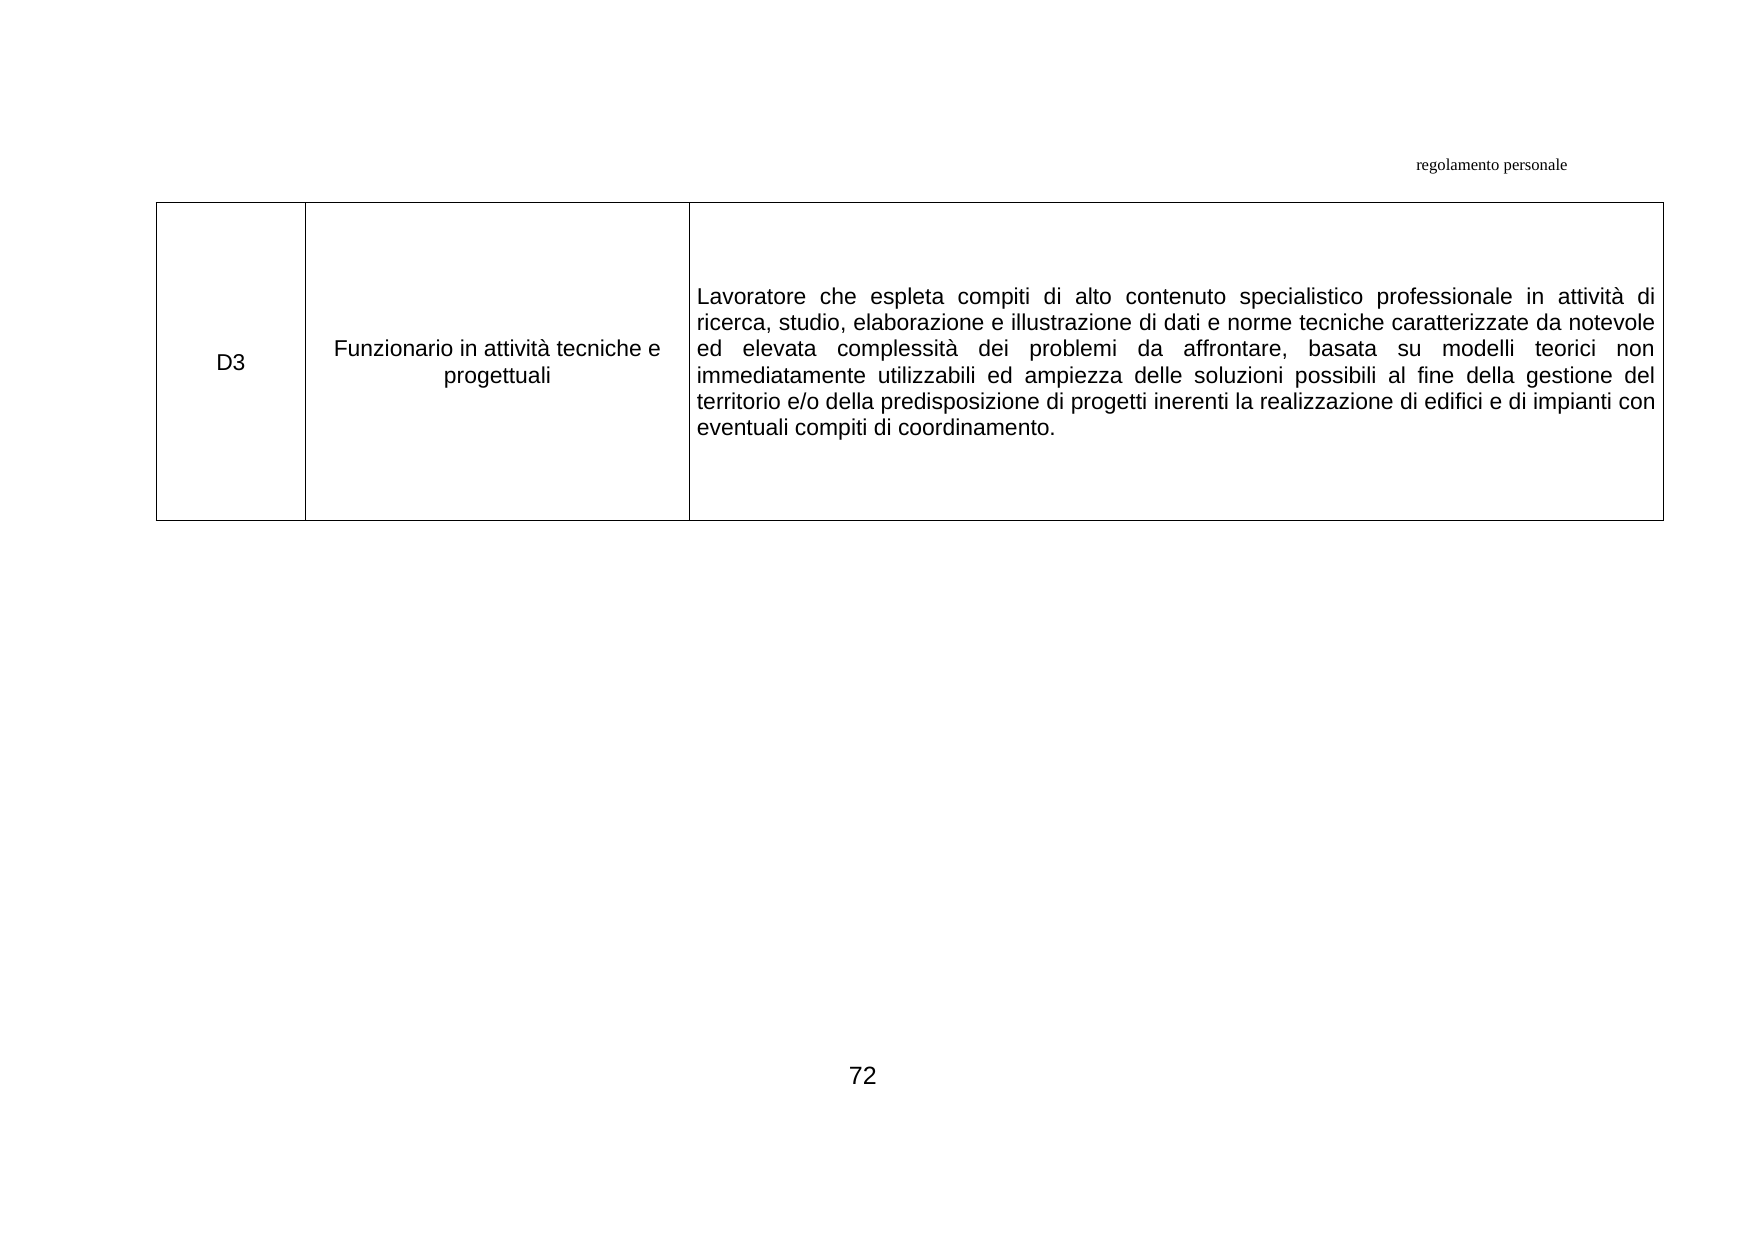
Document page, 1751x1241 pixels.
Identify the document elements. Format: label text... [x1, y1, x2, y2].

table_cell D3 [157, 203, 305, 520]
table_cell Lavoratore che espleta compiti di alto contenuto specialistico professionale in attività di ricerca, studio, elaborazione e illustrazione di dati e norme tecniche caratterizzate da notevole ed elevata complessità dei problemi da affrontare, basata su modelli teorici non immediatamente utilizzabili ed ampiezza delle soluzioni possibili al fine della gestione del territorio e/o della predisposizione di progetti inerenti la realizzazione di edifici e di impianti con eventuali compiti di coordinamento. [690, 203, 1663, 520]
table_cell Funzionario in attività tecniche e progettuali [306, 203, 689, 520]
